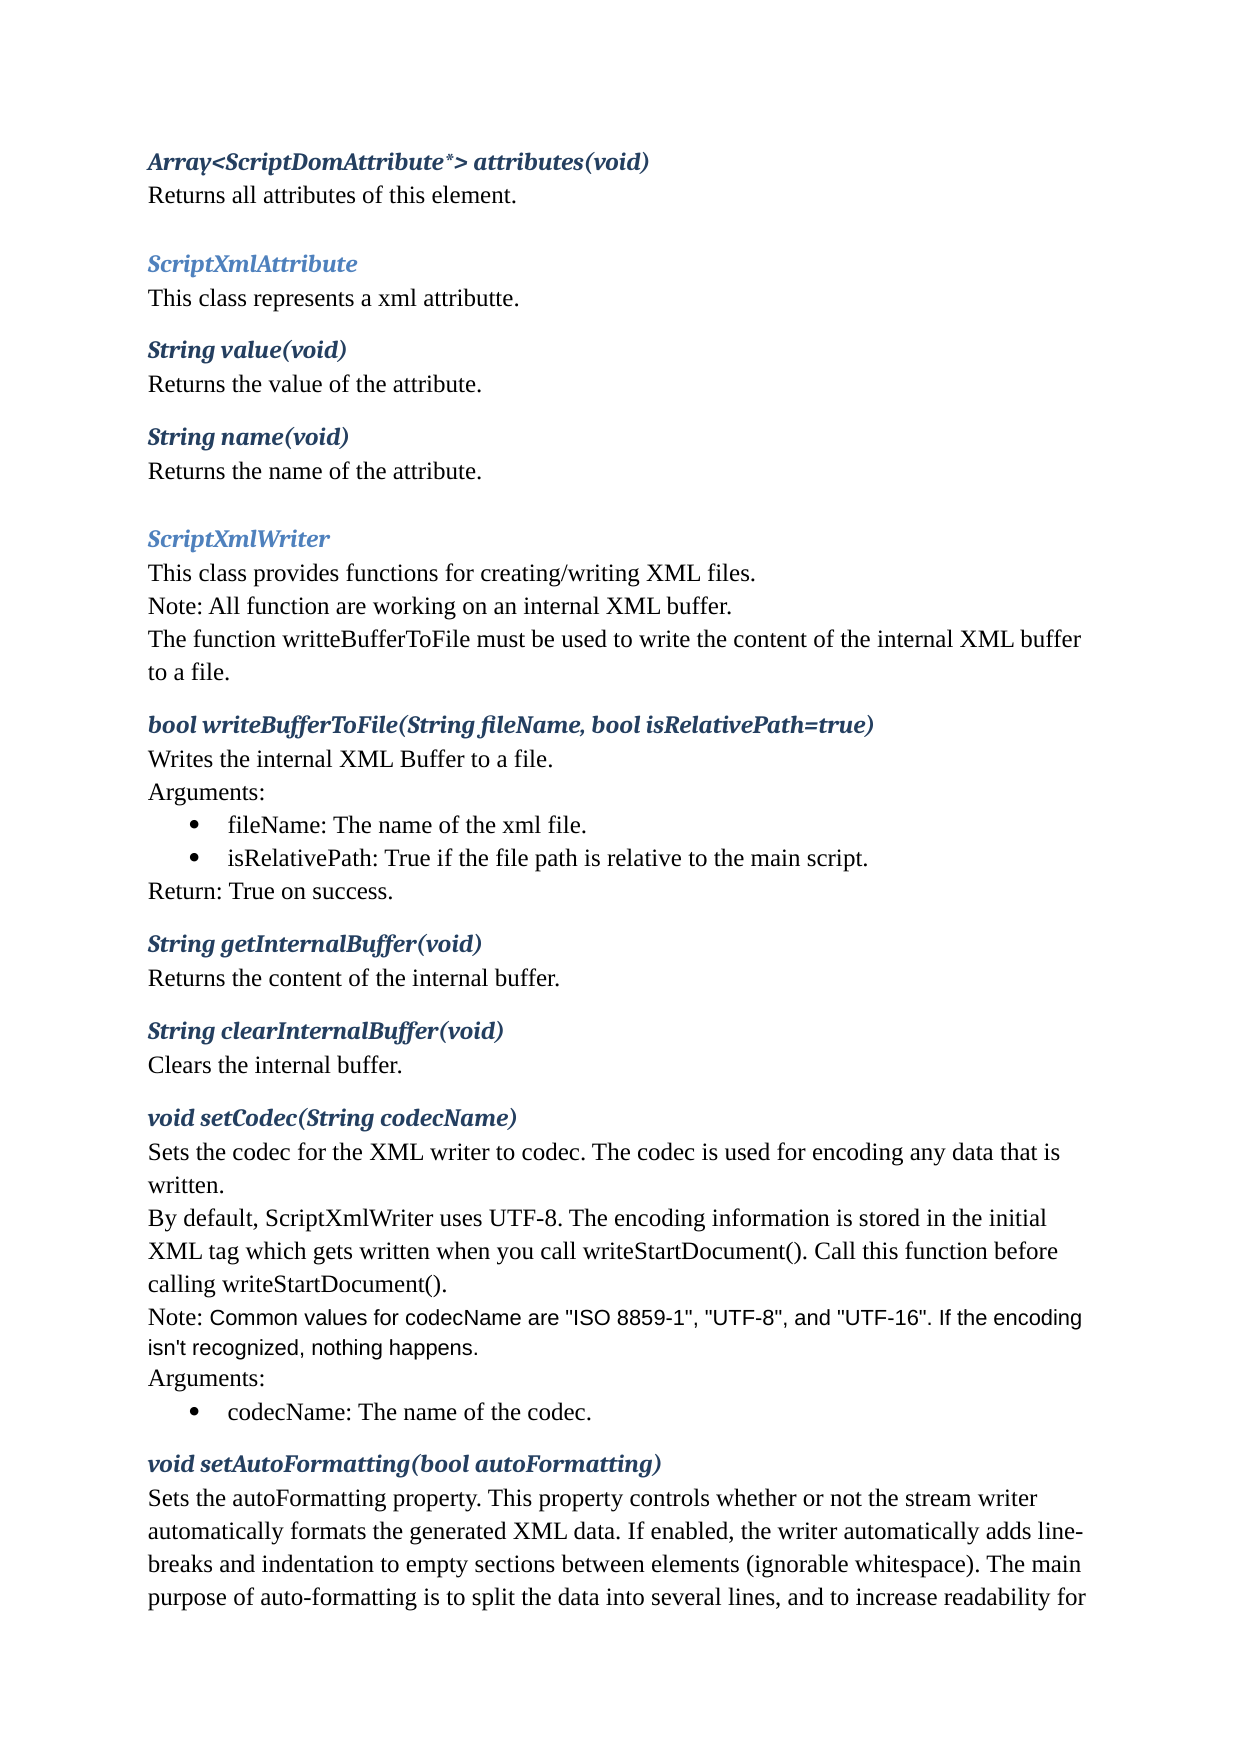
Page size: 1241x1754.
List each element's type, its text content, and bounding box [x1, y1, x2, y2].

subtitle ScriptXmlWriter [148, 525, 1093, 554]
text This class represents a xml attributte. [148, 283, 1093, 311]
subtitle ScriptXmlAttribute [148, 249, 1093, 278]
list codecName: The name of the codec. [190, 1397, 1093, 1425]
text Returns the name of the attribute. [148, 456, 1093, 485]
text Clears the internal buffer. [148, 1050, 1093, 1079]
subtitle String clearInternalBuffer(void) [148, 1017, 1093, 1046]
subtitle String value(void) [148, 336, 1093, 365]
text Sets the codec for the XML writer to codec. The codec is used for encoding any data that is written. [148, 1137, 1093, 1199]
text to a file. [148, 657, 1093, 686]
subtitle void setCodec(String codecName) [148, 1104, 1093, 1133]
subtitle void setAutoFormatting(bool autoFormatting) [148, 1450, 1093, 1479]
text The function writteBufferToFile must be used to write the content of the internal XML buffer [148, 624, 1093, 653]
text By default, ScriptXmlWriter uses UTF-8. The encoding information is stored in the initial XML tag which gets written when you call writeStartDocument(). Call this function before calling writeStartDocument(). [148, 1203, 1093, 1298]
text This class provides functions for creating/writing XML files. [148, 558, 1093, 587]
text Arguments: [148, 1363, 1093, 1392]
subtitle bool writeBufferToFile(String fileName, bool isRelativePath=true) [148, 711, 1093, 740]
subtitle Array<ScriptDomAttribute*> attributes(void) [148, 148, 1093, 176]
text Note: Common values for codecName are "ISO 8859-1", "UTF-8", and "UTF-16". If the encoding isn't recognized, nothing happens. [148, 1302, 1093, 1360]
text Return: True on success. [148, 876, 1093, 905]
text Sets the autoFormatting property. This property controls whether or not the stream writer automatically formats the generated XML data. If enabled, the writer automatically adds line-breaks and indentation to empty sections between elements (ignorable whitespace). The main purpose of auto-formatting is to split the data into several lines, and to increase readability for [148, 1483, 1093, 1611]
text Arguments: [148, 777, 1093, 806]
text Returns the value of the attribute. [148, 369, 1093, 398]
subtitle String name(void) [148, 423, 1093, 452]
text Returns all attributes of this element. [148, 181, 1093, 209]
list isRelativePath: True if the file path is relative to the main script. [190, 843, 1093, 872]
list fileName: The name of the xml file. [190, 810, 1093, 839]
text Writes the internal XML Buffer to a file. [148, 744, 1093, 773]
subtitle String getInternalBuffer(void) [148, 930, 1093, 959]
text Returns the content of the internal buffer. [148, 963, 1093, 992]
text Note: All function are working on an internal XML buffer. [148, 591, 1093, 620]
